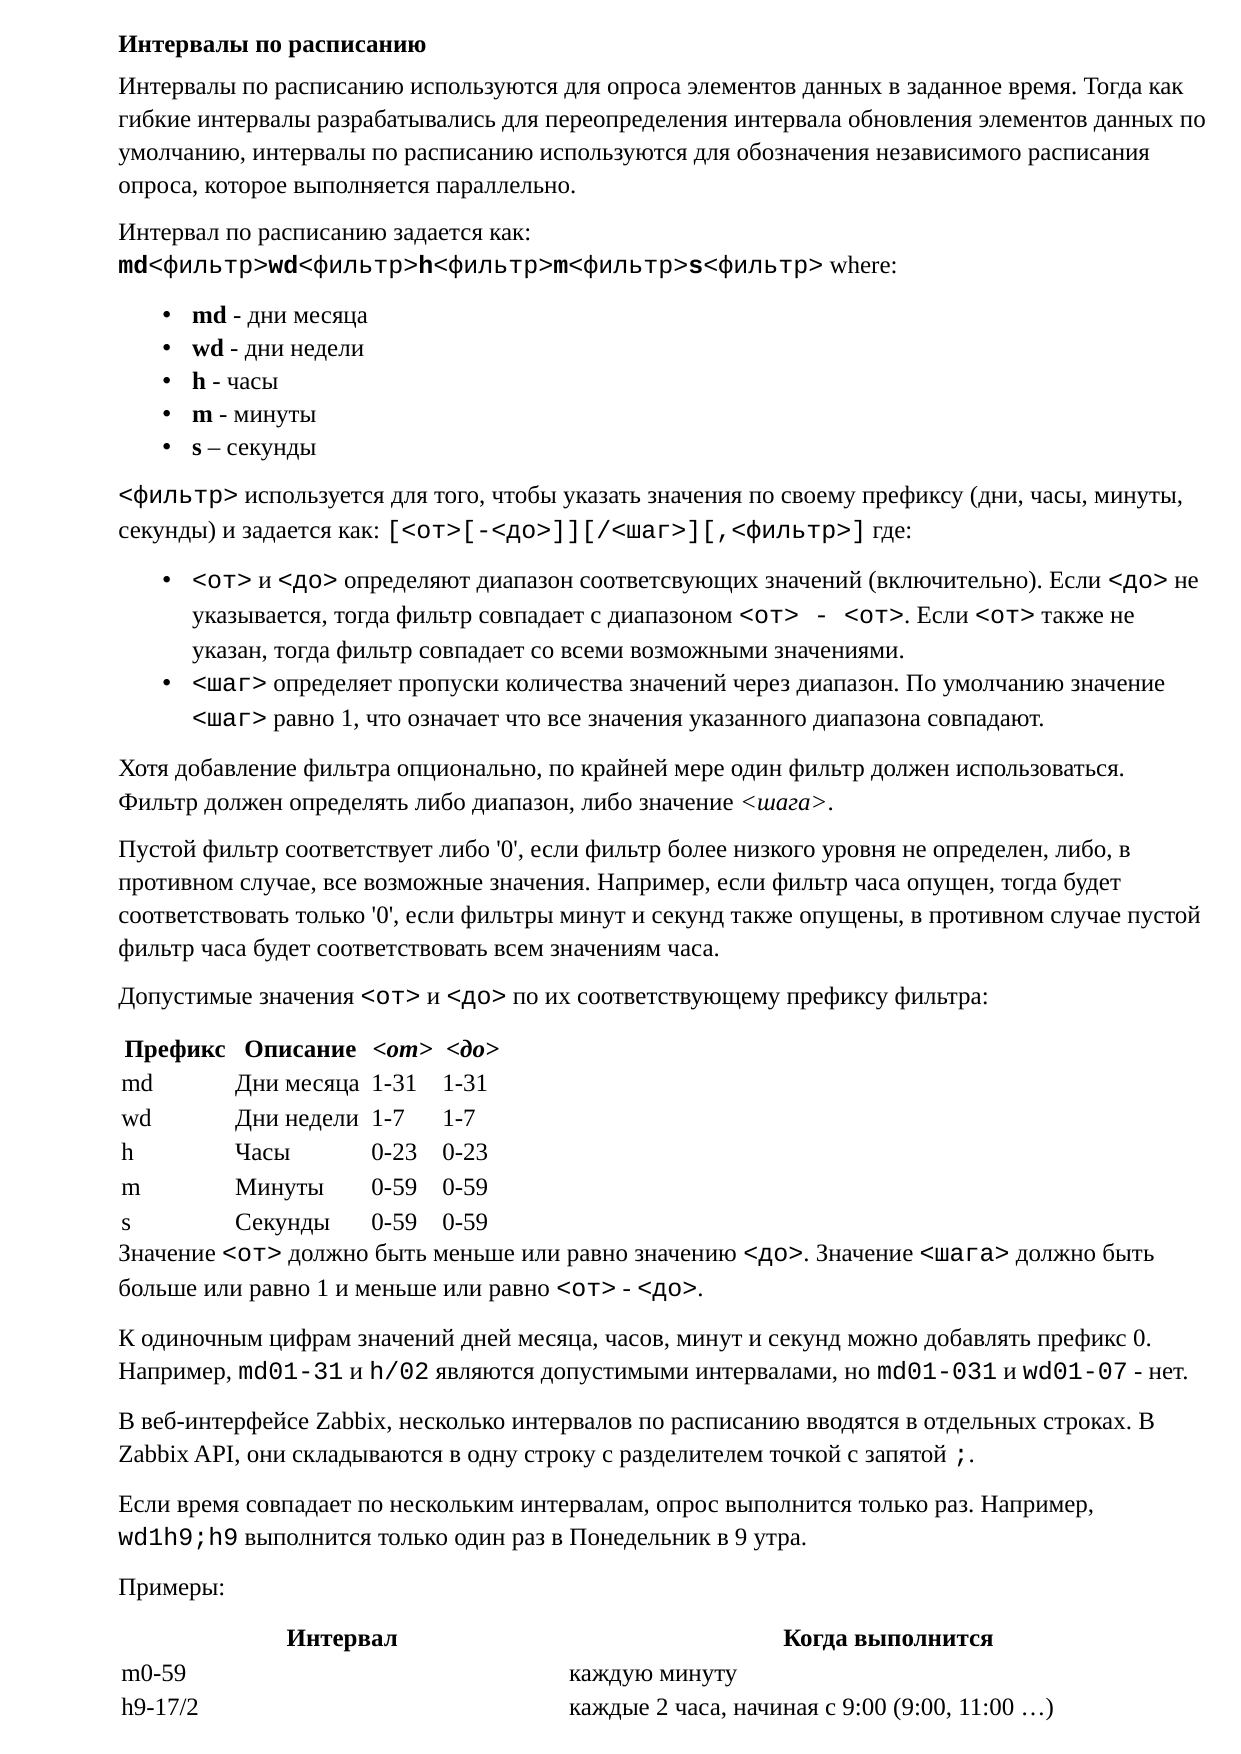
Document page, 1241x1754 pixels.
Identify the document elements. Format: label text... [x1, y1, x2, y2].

text В веб-интерфейсе Zabbix, несколько интервалов по расписанию вводятся в отдельных строках. В Zabbix API, они складываются в одну строку с разделителем точкой с запятой ;. [118, 1406, 1211, 1470]
text <фильтр> используется для того, чтобы указать значения по своему префиксу (дни, часы, минуты, секунды) и задается как: [<от>[-<до>]][/<шаг>][,<фильтр>] где: [118, 480, 1211, 546]
table_cell 1-7 [439, 1100, 508, 1134]
table_cell m [118, 1169, 232, 1204]
text Хотя добавление фильтра опционально, по крайней мере один фильтр должен использоваться. Фильтр должен определять либо диапазон, либо значение <шага>. [118, 753, 1211, 815]
table_header Описание [232, 1031, 368, 1065]
text К одиночным цифрам значений дней месяца, часов, минут и секунд можно добавлять префикс 0. Например, md01-31 и h/02 являются допустимыми интервалами, но md01-031 и wd01-07 - нет. [118, 1323, 1211, 1387]
table_cell каждые 2 часа, начиная с 9:00 (9:00, 11:00 …) [566, 1689, 1211, 1724]
text Интервал по расписанию задается как: md<фильтр>wd<фильтр>h<фильтр>m<фильтр>s<фильтр> where: [118, 217, 1211, 281]
table_cell h [118, 1135, 232, 1169]
list <от> и <до> определяют диапазон соответсвующих значений (включительно). Если <до> не указывается, тогда фильтр совпадает с диапазоном <от> - <от>. Если <от> также не указан, тогда фильтр совпадает со всеми возможными значениями. [162, 565, 1211, 664]
list md - дни месяца [162, 300, 1211, 329]
table_cell Секунды [232, 1204, 368, 1238]
text Примеры: [118, 1572, 1211, 1601]
table_cell 0-59 [368, 1169, 439, 1204]
table_cell 1-31 [439, 1065, 508, 1100]
table_cell каждую минуту [566, 1655, 1211, 1689]
table_header Префикс [118, 1031, 232, 1065]
table_cell 0-59 [368, 1204, 439, 1238]
table_cell 0-23 [439, 1135, 508, 1169]
text Допустимые значения <от> и <до> по их соответствующему префиксу фильтра: [118, 981, 1211, 1012]
text Если время совпадает по нескольким интервалам, опрос выполнится только раз. Например, wd1h9;h9 выполнится только один раз в Понедельник в 9 утра. [118, 1489, 1211, 1553]
list <шаг> определяет пропуски количества значений через диапазон. По умолчанию значение <шаг> равно 1, что означает что все значения указанного диапазона совпадают. [162, 668, 1211, 734]
table_header Когда выполнится [566, 1620, 1211, 1655]
table_cell 1-7 [368, 1100, 439, 1134]
text Интервалы по расписанию используются для опроса элементов данных в заданное время. Тогда как гибкие интервалы разрабатывались для переопределения интервала обновления элементов данных по умолчанию, интервалы по расписанию используются для обозначения независимого расписания опроса, которое выполняется параллельно. [118, 71, 1211, 198]
table_cell md [118, 1065, 232, 1100]
list h - часы [162, 366, 1211, 395]
table_header <от> [368, 1031, 439, 1065]
table_cell m0-59 [118, 1655, 566, 1689]
table_header Интервал [118, 1620, 566, 1655]
table_cell 0-59 [439, 1204, 508, 1238]
list m - минуты [162, 399, 1211, 428]
table_cell 1-31 [368, 1065, 439, 1100]
table_cell Часы [232, 1135, 368, 1169]
table_cell Дни месяца [232, 1065, 368, 1100]
list s – секунды [162, 432, 1211, 461]
table_header <до> [439, 1031, 508, 1065]
table_cell s [118, 1204, 232, 1238]
table_cell Минуты [232, 1169, 368, 1204]
table_cell Дни недели [232, 1100, 368, 1134]
text Значение <от> должно быть меньше или равно значению <до>. Значение <шага> должно быть больше или равно 1 и меньше или равно <от> - <до>. [118, 1238, 1211, 1304]
list wd - дни недели [162, 333, 1211, 362]
table_cell 0-23 [368, 1135, 439, 1169]
subtitle Интервалы по расписанию [118, 29, 1211, 58]
table_cell h9-17/2 [118, 1689, 566, 1724]
table_cell wd [118, 1100, 232, 1134]
table_cell 0-59 [439, 1169, 508, 1204]
text Пустой фильтр соответствует либо '0', если фильтр более низкого уровня не определен, либо, в противном случае, все возможные значения. Например, если фильтр часа опущен, тогда будет соответствовать только '0', если фильтры минут и секунд также опущены, в противном случае пустой фильтр часа будет соответствовать всем значениям часа. [118, 834, 1211, 962]
